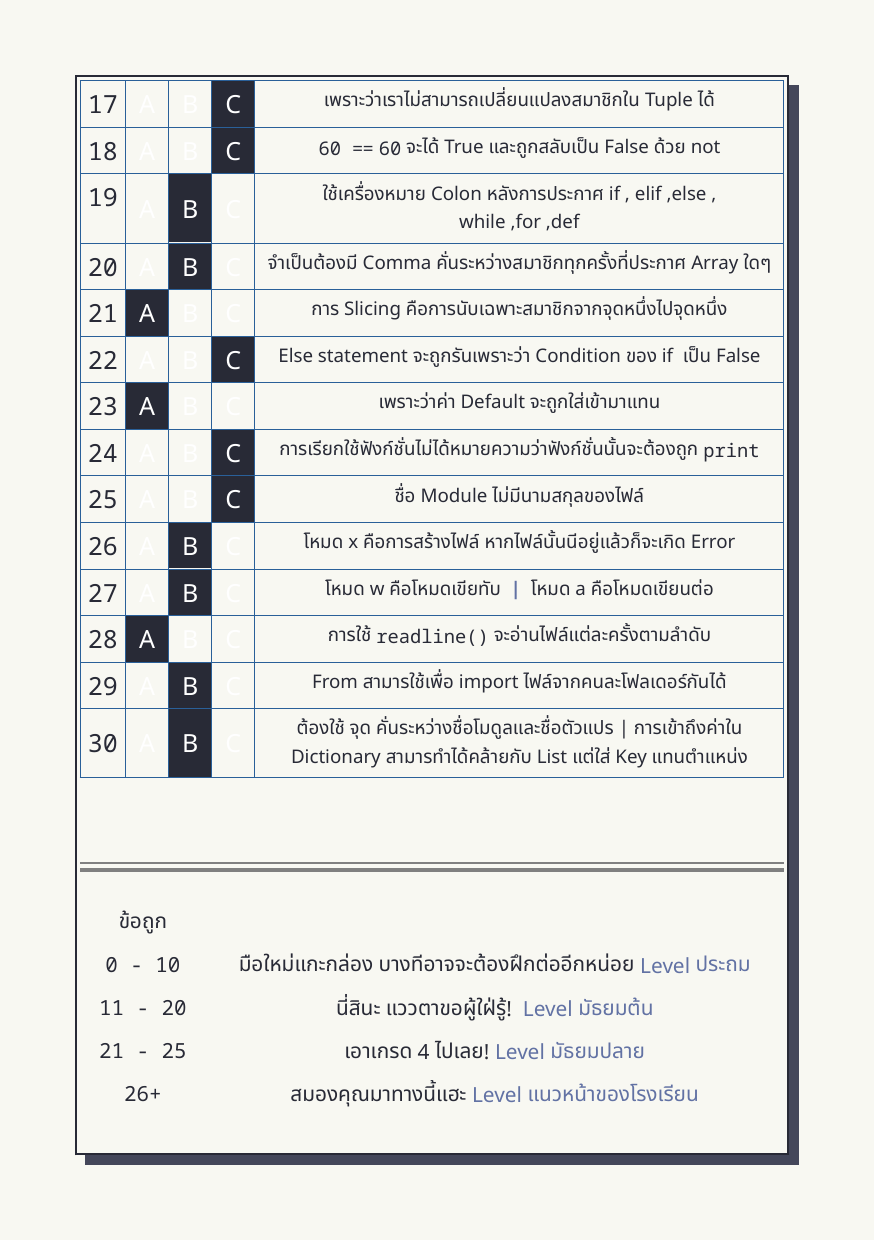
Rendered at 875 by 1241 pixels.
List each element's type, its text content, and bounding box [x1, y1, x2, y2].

table_cell 18 [81, 128, 125, 173]
table_cell ชื่อ Module ไม่มีนามสกุลของไฟล์ [255, 476, 783, 522]
table_cell โหมด w คือโหมดเขียทับ | โหมด a คือโหมดเขียนต่อ [255, 570, 783, 615]
table_cell C [212, 174, 254, 242]
table_cell ต้องใช้ จุด คั่นระหว่างชื่อโมดูลและชื่อตัวแปร | การเข้าถึงค่าใน Dictionary สามารทำได้คล้ายกับ List แต่ใส่ Key แทนตำแหน่ง [255, 709, 783, 777]
table_cell 21 [81, 290, 125, 336]
table_cell B [169, 81, 211, 127]
table_cell จำเป็นต้องมี Comma คั่นระหว่างสมาชิกทุกครั้งที่ประกาศ Array ใดๆ [255, 244, 783, 289]
table_cell 19 [81, 174, 125, 242]
table_cell 21 - 25 [80, 1030, 205, 1073]
table_cell เพราะว่าค่า Default จะถูกใส่เข้ามาแทน [255, 383, 783, 429]
table_cell A [126, 244, 168, 289]
table_cell C [212, 616, 254, 662]
table_cell C [212, 476, 254, 522]
table_cell 29 [81, 663, 125, 708]
table_cell A [126, 430, 168, 475]
table_cell A [126, 663, 168, 708]
table_cell 22 [81, 337, 125, 382]
table_cell B [169, 290, 211, 336]
table_cell Else statement จะถูกรันเพราะว่า Condition ของ if เป็น False [255, 337, 783, 382]
table_cell 30 [81, 709, 125, 777]
table_cell C [212, 128, 254, 173]
table_cell นี่สินะ แววตาขอผู้ใฝ่รู้! Level มัธยมต้น [205, 987, 784, 1030]
table_cell C [212, 290, 254, 336]
table_cell C [212, 709, 254, 777]
table_cell B [169, 616, 211, 662]
table_cell B [169, 523, 211, 568]
table_cell A [126, 383, 168, 429]
table_cell 0 - 10 [80, 944, 205, 987]
table_cell A [126, 290, 168, 336]
table_cell C [212, 523, 254, 568]
table_cell มือใหม่แกะกล่อง บางทีอาจจะต้องฝึกต่ออีกหน่อย Level ประถม [205, 944, 784, 987]
table_cell B [169, 337, 211, 382]
table_cell โหมด x คือการสร้างไฟล์ หากไฟล์นั้นนีอยู่แล้วก็จะเกิด Error [255, 523, 783, 568]
table_cell B [169, 174, 211, 242]
table_cell C [212, 81, 254, 127]
table_cell A [126, 709, 168, 777]
table_cell การเรียกใช้ฟังก์ชั่นไม่ได้หมายความว่าฟังก์ชั่นนั้นจะต้องถูก print [255, 430, 783, 475]
table_cell C [212, 570, 254, 615]
table_cell 23 [81, 383, 125, 429]
table_cell A [126, 337, 168, 382]
table_cell B [169, 383, 211, 429]
table_cell C [212, 244, 254, 289]
table_cell A [126, 81, 168, 127]
table_cell 25 [81, 476, 125, 522]
table_cell C [212, 337, 254, 382]
table_cell A [126, 616, 168, 662]
table_cell 27 [81, 570, 125, 615]
table_cell B [169, 430, 211, 475]
table_cell การใช้ readline() จะอ่านไฟล์แต่ละครั้งตามลำดับ [255, 616, 783, 662]
table_cell เอาเกรด 4 ไปเลย! Level มัธยมปลาย [205, 1030, 784, 1073]
table_cell สมองคุณมาทางนี้แฮะ Level แนวหน้าของโรงเรียน [205, 1073, 784, 1116]
table_cell A [126, 476, 168, 522]
table_cell C [212, 430, 254, 475]
table_cell B [169, 570, 211, 615]
table_cell 60 == 60 จะได้ True และถูกสลับเป็น False ด้วย not [255, 128, 783, 173]
table_cell A [126, 523, 168, 568]
table_cell From สามารใช้เพื่อ import ไฟล์จากคนละโฟลเดอร์กันได้ [255, 663, 783, 708]
table_cell การ Slicing คือการนับเฉพาะสมาชิกจากจุดหนึ่งไปจุดหนึ่ง [255, 290, 783, 336]
table_cell B [169, 476, 211, 522]
table_cell B [169, 244, 211, 289]
table_cell เพราะว่าเราไม่สามารถเปลี่ยนแปลงสมาชิกใน Tuple ได้ [255, 81, 783, 127]
table_cell 24 [81, 430, 125, 475]
table_cell B [169, 663, 211, 708]
table_cell 26 [81, 523, 125, 568]
table_cell ใช้เครื่องหมาย Colon หลังการประกาศ if , elif ,else , while ,for ,def [255, 174, 783, 242]
table_cell C [212, 383, 254, 429]
table_cell A [126, 128, 168, 173]
table_cell 20 [81, 244, 125, 289]
table_header [205, 901, 784, 944]
table_cell A [126, 174, 168, 242]
table_cell B [169, 709, 211, 777]
table_cell B [169, 128, 211, 173]
table_cell 17 [81, 81, 125, 127]
table_cell 11 - 20 [80, 987, 205, 1030]
table_cell A [126, 570, 168, 615]
table_cell C [212, 663, 254, 708]
table_cell 26+ [80, 1073, 205, 1116]
table_header ข้อถูก [80, 901, 205, 944]
table_cell 28 [81, 616, 125, 662]
